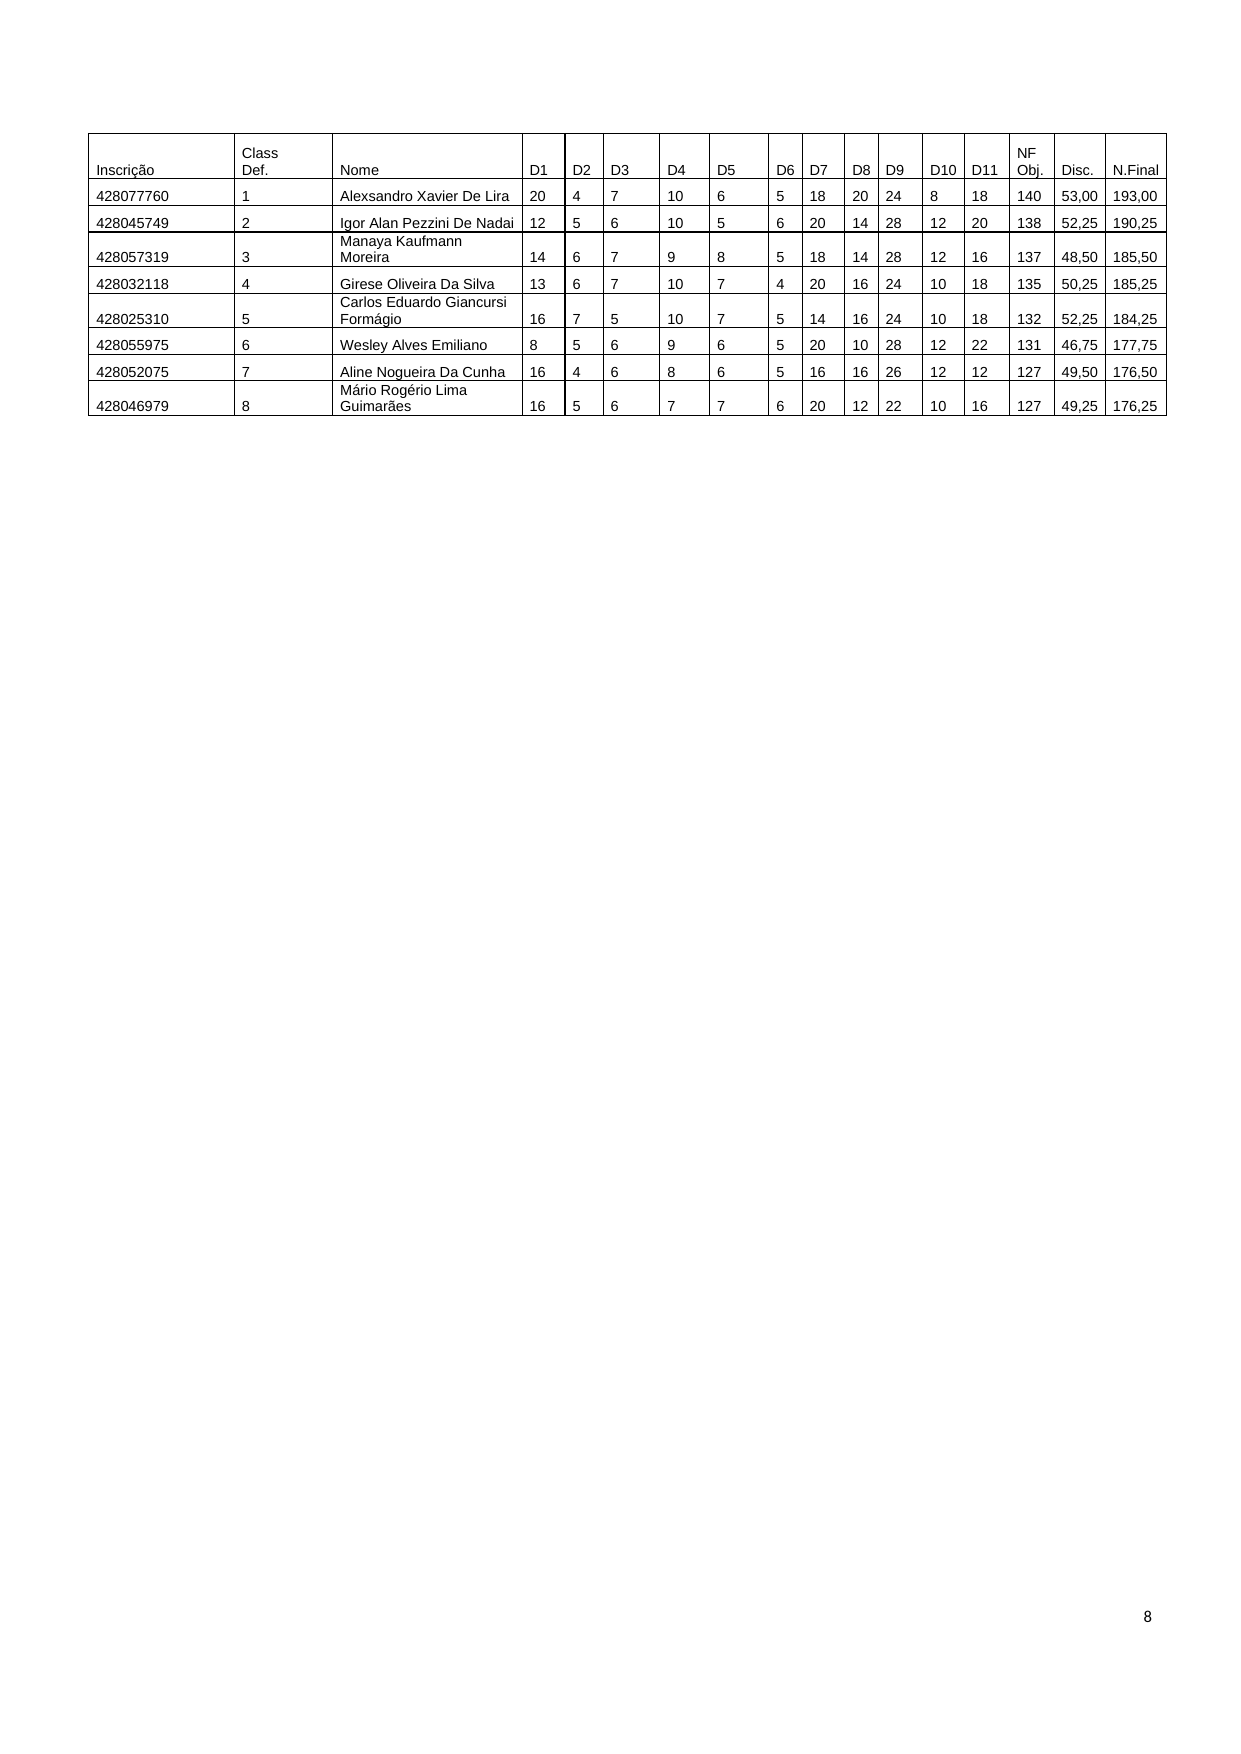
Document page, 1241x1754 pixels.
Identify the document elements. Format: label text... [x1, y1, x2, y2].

table_cell 6 [710, 355, 768, 380]
table_cell 6 [604, 381, 659, 415]
table_cell 176,50 [1106, 355, 1166, 380]
table_cell 12 [923, 233, 964, 266]
table_cell [845, 416, 878, 441]
table_cell 137 [1010, 233, 1054, 266]
table_cell 4 [235, 267, 332, 292]
table_cell 26 [879, 355, 922, 380]
table_cell 20 [803, 381, 844, 415]
table_cell 5 [710, 206, 768, 231]
table_cell 5 [769, 328, 802, 354]
table_cell 140 [1010, 179, 1054, 205]
table_cell 14 [845, 206, 878, 231]
table_cell 10 [923, 267, 964, 292]
table_cell 7 [710, 294, 768, 327]
table_cell NF Obj. [1010, 134, 1054, 178]
table_cell 7 [604, 179, 659, 205]
table_cell D10 [923, 134, 964, 178]
table_cell 28 [879, 206, 922, 231]
table_cell 52,25 [1055, 294, 1105, 327]
table_cell 22 [965, 328, 1009, 354]
table_cell 185,25 [1106, 267, 1166, 292]
table_cell 49,50 [1055, 355, 1105, 380]
table_cell 7 [235, 355, 332, 380]
table_cell Igor Alan Pezzini De Nadai [333, 206, 522, 231]
table_cell 12 [965, 355, 1009, 380]
table_cell 7 [604, 233, 659, 266]
table_cell 5 [566, 328, 603, 354]
table_cell 52,25 [1055, 206, 1105, 231]
table_cell 184,25 [1106, 294, 1166, 327]
table_cell 5 [769, 294, 802, 327]
table_cell 18 [965, 179, 1009, 205]
table_cell 20 [803, 206, 844, 231]
table_cell 176,25 [1106, 381, 1166, 415]
table_cell D7 [803, 134, 844, 178]
table_cell N.Final [1106, 134, 1166, 178]
table_cell Carlos Eduardo Giancursi Formágio [333, 294, 522, 327]
table_cell 190,25 [1106, 206, 1166, 231]
table_cell [923, 416, 964, 441]
table_cell 138 [1010, 206, 1054, 231]
table_cell 177,75 [1106, 328, 1166, 354]
table_cell 10 [923, 294, 964, 327]
table_cell 5 [566, 381, 603, 415]
table_cell 2 [235, 206, 332, 231]
table_cell D6 [769, 134, 802, 178]
table_cell D2 [566, 134, 603, 178]
table_cell [333, 416, 522, 441]
table_cell 7 [566, 294, 603, 327]
table_cell 16 [803, 355, 844, 380]
table_cell 10 [660, 179, 709, 205]
table_cell 48,50 [1055, 233, 1105, 266]
table_cell Aline Nogueira Da Cunha [333, 355, 522, 380]
table_cell Wesley Alves Emiliano [333, 328, 522, 354]
table_cell 5 [769, 355, 802, 380]
table_cell 16 [523, 381, 564, 415]
table_cell 428025310 [89, 294, 234, 327]
table_cell 18 [965, 267, 1009, 292]
table_cell 16 [523, 294, 564, 327]
table_cell 428055975 [89, 328, 234, 354]
table_cell [769, 416, 802, 441]
table_cell 16 [965, 381, 1009, 415]
table_cell 12 [923, 328, 964, 354]
table_cell [1010, 416, 1054, 441]
table_cell 135 [1010, 267, 1054, 292]
table_cell 127 [1010, 355, 1054, 380]
table_cell 49,25 [1055, 381, 1105, 415]
table_cell 9 [660, 233, 709, 266]
table_cell 20 [803, 328, 844, 354]
table_cell 6 [710, 179, 768, 205]
table_cell 24 [879, 294, 922, 327]
table_cell Girese Oliveira Da Silva [333, 267, 522, 292]
table_cell 8 [710, 233, 768, 266]
table_cell 20 [803, 267, 844, 292]
table_cell [1054, 416, 1105, 441]
table_cell Inscrição [89, 134, 234, 178]
table_cell 14 [845, 233, 878, 266]
table_cell [964, 416, 1009, 441]
table_cell Class Def. [235, 134, 332, 178]
table_cell 20 [965, 206, 1009, 231]
table_cell 6 [710, 328, 768, 354]
table_cell 16 [845, 267, 878, 292]
table_cell 7 [604, 267, 659, 292]
table_cell D8 [845, 134, 878, 178]
table_cell 4 [566, 355, 603, 380]
table_cell 3 [235, 233, 332, 266]
table_cell 16 [845, 294, 878, 327]
table_cell [878, 416, 923, 441]
table_cell 10 [845, 328, 878, 354]
table_cell 9 [660, 328, 709, 354]
table_cell 5 [769, 179, 802, 205]
table_cell 14 [523, 233, 564, 266]
table_cell 132 [1010, 294, 1054, 327]
table_cell 8 [523, 328, 564, 354]
table_cell 16 [965, 233, 1009, 266]
table_cell 185,50 [1106, 233, 1166, 266]
table_cell 53,00 [1055, 179, 1105, 205]
table_cell [710, 416, 769, 441]
table_cell 46,75 [1055, 328, 1105, 354]
table_cell 428046979 [89, 381, 234, 415]
table_cell 8 [923, 179, 964, 205]
table_cell [234, 416, 333, 441]
table_cell [565, 416, 603, 441]
table_cell [660, 416, 709, 441]
table_cell D4 [660, 134, 709, 178]
table_cell 12 [845, 381, 878, 415]
table_cell 5 [235, 294, 332, 327]
table_cell 10 [923, 381, 964, 415]
table_cell Nome [333, 134, 522, 178]
table_cell Alexsandro Xavier De Lira [333, 179, 522, 205]
table_cell 7 [660, 381, 709, 415]
table_cell Manaya Kaufmann Moreira [333, 233, 522, 266]
table_cell 28 [879, 233, 922, 266]
table_cell 16 [523, 355, 564, 380]
table_cell 14 [803, 294, 844, 327]
table_cell 6 [604, 206, 659, 231]
table_cell 6 [235, 328, 332, 354]
table_cell 5 [769, 233, 802, 266]
table_cell 12 [923, 206, 964, 231]
table_cell D1 [523, 134, 564, 178]
table_cell 6 [604, 355, 659, 380]
table_cell 4 [566, 179, 603, 205]
table_cell 5 [604, 294, 659, 327]
table_cell 6 [769, 381, 802, 415]
table_cell 13 [523, 267, 564, 292]
table_cell D5 [710, 134, 768, 178]
table_cell 18 [803, 179, 844, 205]
table_cell 10 [660, 294, 709, 327]
table_cell 18 [965, 294, 1009, 327]
table_cell 4 [769, 267, 802, 292]
table_cell 127 [1010, 381, 1054, 415]
table_cell 28 [879, 328, 922, 354]
table_cell 8 [235, 381, 332, 415]
table_cell 428045749 [89, 206, 234, 231]
table_cell 10 [660, 206, 709, 231]
table_cell 6 [604, 328, 659, 354]
table_cell 22 [879, 381, 922, 415]
table_cell D11 [965, 134, 1009, 178]
table_cell 10 [660, 267, 709, 292]
table_cell 6 [566, 267, 603, 292]
table_cell 428077760 [89, 179, 234, 205]
table_cell 12 [523, 206, 564, 231]
table_cell 428057319 [89, 233, 234, 266]
table_cell 193,00 [1106, 179, 1166, 205]
table_cell 6 [566, 233, 603, 266]
table_cell 24 [879, 179, 922, 205]
table_cell D3 [604, 134, 659, 178]
table_cell Mário Rogério Lima Guimarães [333, 381, 522, 415]
table_cell 12 [923, 355, 964, 380]
table_cell 428052075 [89, 355, 234, 380]
table_cell 18 [803, 233, 844, 266]
table_cell Disc. [1055, 134, 1105, 178]
table_cell 5 [566, 206, 603, 231]
table_cell 131 [1010, 328, 1054, 354]
table_cell 20 [845, 179, 878, 205]
table_cell [1105, 416, 1166, 441]
table_cell [802, 416, 845, 441]
table_cell 7 [710, 267, 768, 292]
table_cell 20 [523, 179, 564, 205]
table_cell 1 [235, 179, 332, 205]
table_cell 7 [710, 381, 768, 415]
table_cell 6 [769, 206, 802, 231]
table_cell 24 [879, 267, 922, 292]
table_cell [603, 416, 660, 441]
table_cell 8 [660, 355, 709, 380]
table_cell [522, 416, 565, 441]
table_cell [89, 416, 234, 441]
table_cell 428032118 [89, 267, 234, 292]
table_cell D9 [879, 134, 922, 178]
table_cell 50,25 [1055, 267, 1105, 292]
table_cell 16 [845, 355, 878, 380]
